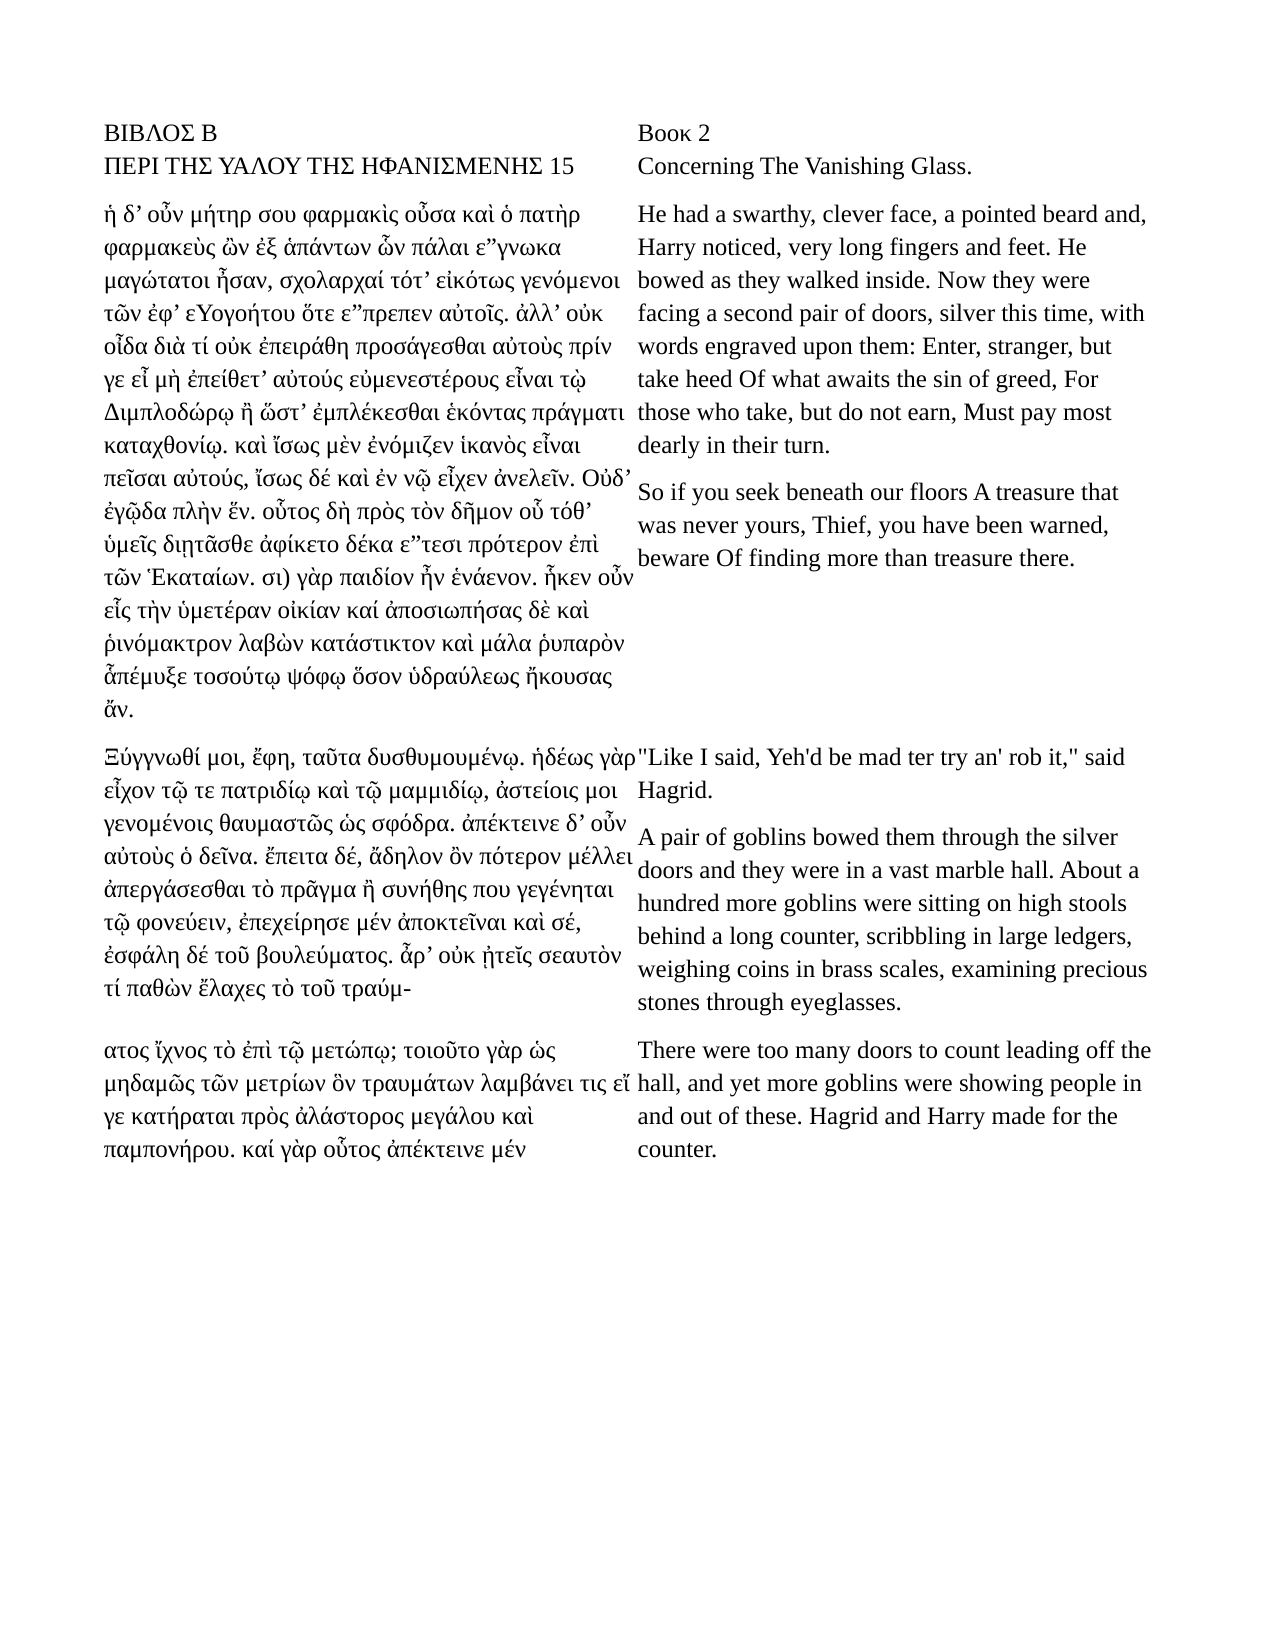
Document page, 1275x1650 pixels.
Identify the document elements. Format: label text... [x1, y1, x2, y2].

table_cell ατος ἴχνος τὸ ἐπὶ τῷ μετώπῳ; τοιοῦτο γὰρ ὡς μηδαμῶς τῶν μετρίων ὃν τραυμάτων λαμβάνει τις εἴ γε κατήραται πρὸς ἀλάστορος μεγάλου καὶ παμπονήρου. καί γὰρ οὗτος ἀπέκτεινε μέν [104, 1035, 637, 1182]
table_cell He had a swarthy, clever face, a pointed beard and, Harry noticed, very long fingers and feet. He bowed as they walked inside. Now they were facing a second pair of doors, silver this time, with words engraved upon them: Enter, stranger, but take heed Of what awaits the sin of greed, For those who take, but do not earn, Must pay most dearly in their turn. So if you seek beneath our floors A treasure that was never yours, Thief, you have been warned, beware Of finding more than treasure there. [638, 199, 1157, 742]
table_cell Ξύγγνωθί μοι, ἔφη, ταῦτα δυσθυμουμένῳ. ἡδέως γὰρ εἶχον τῷ τε πατριδίῳ καὶ τῷ μαμμιδίῳ, ἀστείοις μοι γενομένοις θαυμαστῶς ὡς σφόδρα. ἀπέκτεινε δ’ οὖν αὐτοὺς ὁ δεῖνα. ἔπειτα δέ, ἄδηλον ὂν πότερον μέλλει ἀπεργάσεσθαι τὸ πρᾶγμα ἢ συνήθης που γεγένηται τῷ φονεύειν, ἐπεχείρησε μέν ἀποκτεῖναι καὶ σέ, ἐσφάλη δέ τοῦ βουλεύματος. ἆρ’ οὐκ ᾐτεῐς σεαυτὸν τί παθὼν ἔλαχες τὸ τοῦ τραύμ- [104, 742, 637, 1035]
table_cell "Like I said, Yeh'd be mad ter try an' rob it," said Hagrid. A pair of goblins bowed them through the silver doors and they were in a vast marble hall. About a hundred more goblins were sitting on high stools behind a long counter, scribbling in large ledgers, weighing coins in brass scales, examining precious stones through eyeglasses. [638, 742, 1157, 1035]
table_cell There were too many doors to count leading off the hall, and yet more goblins were showing people in and out of these. Hagrid and Harry made for the counter. [638, 1035, 1157, 1182]
table_header Βοοκ 2 Concerning The Vanishing Glass. [638, 118, 1157, 199]
table_cell ἡ δ’ οὖν μήτηρ σου φαρμακὶς οὖσα καὶ ὁ πατὴρ φαρμακεὺς ὢν ἐξ ἁπάντων ὧν πάλαι ε”γνωκα μαγώτατοι ἦσαν, σχολαρχαί τότ’ εἰκότως γενόμενοι τῶν ἐφ’ εΥογοήτου ὅτε ε”πρεπεν αὐτοῖς. ἀλλ’ οὐκ οἶδα διὰ τί οὐκ ἐπειράθη προσάγεσθαι αὐτοὺς πρίν γε εἶ μὴ ἐπείθετ’ αὐτούς εὐμενεστέρους εἶναι τῲ Διμπλοδώρῳ ἢ ὥστ’ ἐμπλέκεσθαι ἑκόντας πράγματι καταχθονίῳ. καὶ ἴσως μὲν ἐνόμιζεν ἱκανὸς εἶναι πεῖσαι αὐτούς, ἴσως δέ καὶ ἐν νῷ εἶχεν ἀνελεῖν. Οὐδ’ ἐγῷδα πλὴν ἕν. οὗτος δὴ πρὸς τὸν δῆμον οὗ τόθ’ ὑμεῖς διῃτᾶσθε ἀφίκετο δέκα ε”τεσι πρότερον ἐπὶ τῶν Ἑκαταίων. σι) γὰρ παιδίον ἦν ἑνάενον. ἧκεν οὖν εἷς τὴν ὑμετέραν οἰκίαν καί ἀποσιωπήσας δὲ καὶ ῥινόμακτρον λαβὼν κατάστικτον καὶ μάλα ῥυπαρὸν ἇπέμυξε τοσούτῳ ψόφῳ ὅσον ὑδραύλεως ἤκουσας ἄν. [104, 199, 637, 742]
table_header ΒΙΒΛΟΣ Β ΠΕΡΙ ΤΗΣ ΥΑΛΟΥ ΤΗΣ ΗΦΑΝΙΣΜΕΝΗΣ 15 [104, 118, 637, 199]
